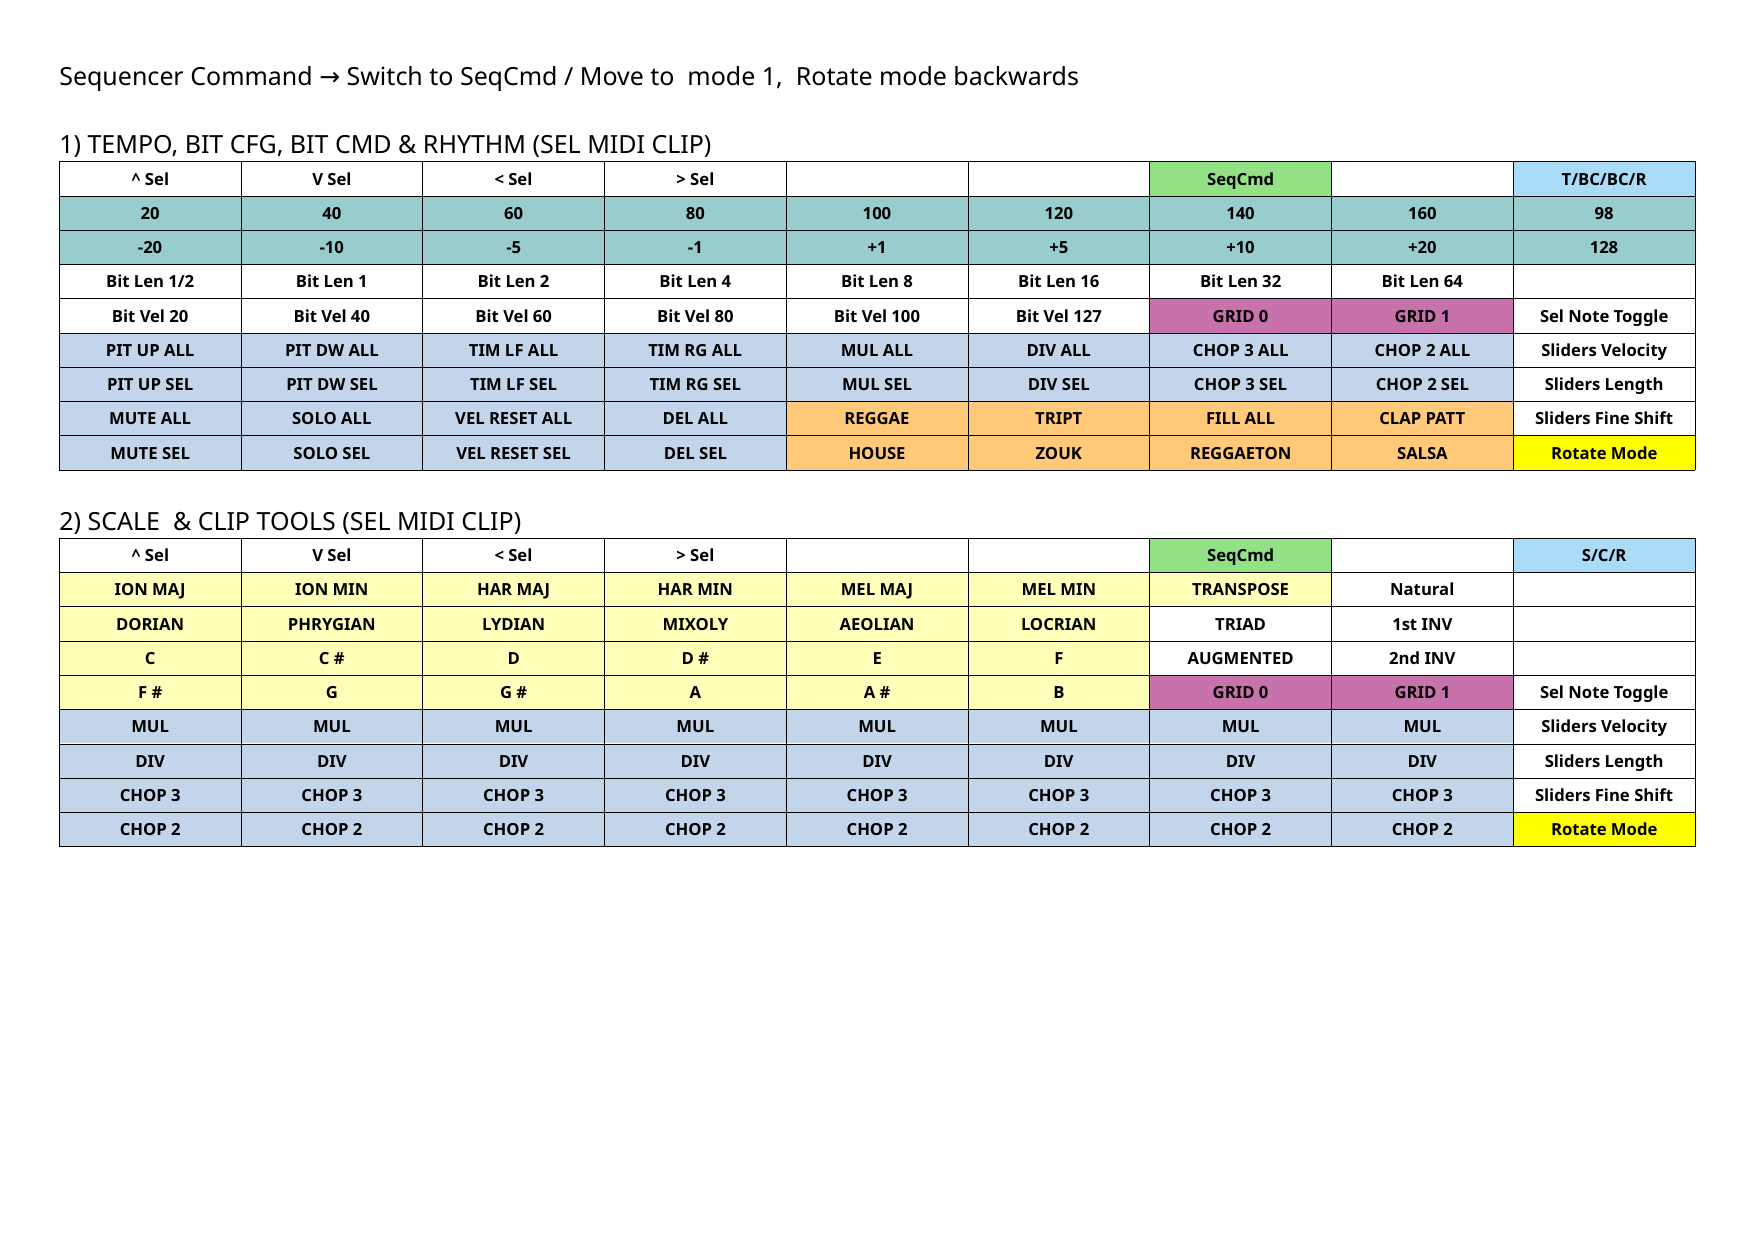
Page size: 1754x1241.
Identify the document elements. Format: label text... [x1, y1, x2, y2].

table_header > Sel [605, 162, 786, 196]
table_cell CHOP 2 [60, 813, 241, 846]
table_cell ZOUK [969, 436, 1149, 470]
table_cell -10 [242, 231, 422, 264]
table_cell TRIPT [969, 402, 1149, 435]
table_cell VEL RESET ALL [423, 402, 604, 435]
table_cell DIV SEL [969, 368, 1149, 401]
table_cell HAR MAJ [423, 573, 604, 606]
table_cell Sliders Length [1514, 745, 1695, 778]
table_cell TIM RG ALL [605, 334, 786, 367]
table_cell A # [787, 676, 968, 709]
table_cell MUTE SEL [60, 436, 241, 470]
table_cell CHOP 3 [787, 779, 968, 812]
table_cell +1 [787, 231, 968, 264]
table_cell +10 [1150, 231, 1331, 264]
table_cell 98 [1514, 197, 1695, 230]
table_cell ION MAJ [60, 573, 241, 606]
table_cell TIM LF SEL [423, 368, 604, 401]
table_cell CHOP 2 [423, 813, 604, 846]
table_cell TRANSPOSE [1150, 573, 1331, 606]
table_cell Bit Len 8 [787, 265, 968, 298]
table_cell E [787, 642, 968, 675]
text Sequencer Command → Switch to SeqCmd / Move to mode 1, Rotate mode backwards [59, 59, 1695, 93]
table_cell MEL MIN [969, 573, 1149, 606]
text 2) SCALE & CLIP TOOLS (SEL MIDI CLIP) [59, 504, 1695, 538]
table_cell Rotate Mode [1514, 436, 1695, 470]
table_cell CHOP 2 ALL [1332, 334, 1513, 367]
table_cell 1st INV [1332, 607, 1513, 641]
table_header SeqCmd [1150, 162, 1331, 196]
table_cell CHOP 3 SEL [1150, 368, 1331, 401]
table_cell D # [605, 642, 786, 675]
table_cell Bit Len 32 [1150, 265, 1331, 298]
table_cell CHOP 3 [969, 779, 1149, 812]
table_cell 128 [1514, 231, 1695, 264]
table_cell TIM LF ALL [423, 334, 604, 367]
table_cell +5 [969, 231, 1149, 264]
table_cell MEL MAJ [787, 573, 968, 606]
table_cell CHOP 2 [242, 813, 422, 846]
table_header [787, 539, 968, 572]
table_cell [1514, 642, 1695, 675]
table_cell DEL ALL [605, 402, 786, 435]
table_cell DIV [60, 745, 241, 778]
table_cell PIT UP ALL [60, 334, 241, 367]
table_header [969, 539, 1149, 572]
table_cell LOCRIAN [969, 607, 1149, 641]
table_cell F # [60, 676, 241, 709]
table_cell CHOP 3 [1332, 779, 1513, 812]
table_cell CHOP 3 [242, 779, 422, 812]
table_cell 120 [969, 197, 1149, 230]
table_cell Bit Len 64 [1332, 265, 1513, 298]
table_header [969, 162, 1149, 196]
table_cell CHOP 2 SEL [1332, 368, 1513, 401]
table_cell Sliders Fine Shift [1514, 402, 1695, 435]
table_cell Bit Vel 40 [242, 299, 422, 333]
table_cell DIV [423, 745, 604, 778]
table_header [1332, 539, 1513, 572]
table_cell MIXOLY [605, 607, 786, 641]
table_cell TRIAD [1150, 607, 1331, 641]
table_cell Bit Vel 100 [787, 299, 968, 333]
table_cell MUL [60, 710, 241, 743]
table_cell MUTE ALL [60, 402, 241, 435]
table_cell B [969, 676, 1149, 709]
table_cell 20 [60, 197, 241, 230]
table_cell LYDIAN [423, 607, 604, 641]
table_cell GRID 0 [1150, 676, 1331, 709]
table_cell 100 [787, 197, 968, 230]
table_cell [1514, 265, 1695, 298]
table_cell MUL [969, 710, 1149, 743]
table_cell SOLO ALL [242, 402, 422, 435]
table_cell Bit Len 1/2 [60, 265, 241, 298]
table_cell PHRYGIAN [242, 607, 422, 641]
table_cell 80 [605, 197, 786, 230]
table_header T/BC/BC/R [1514, 162, 1695, 196]
table_cell AEOLIAN [787, 607, 968, 641]
table_cell CHOP 3 [605, 779, 786, 812]
table_cell VEL RESET SEL [423, 436, 604, 470]
table_cell Bit Vel 80 [605, 299, 786, 333]
table_header < Sel [423, 539, 604, 572]
table_cell Natural [1332, 573, 1513, 606]
table_cell MUL ALL [787, 334, 968, 367]
table_cell Bit Len 4 [605, 265, 786, 298]
table_header V Sel [242, 539, 422, 572]
table_cell [1514, 607, 1695, 641]
table_cell CHOP 2 [1332, 813, 1513, 846]
table_cell DIV ALL [969, 334, 1149, 367]
table_cell Bit Len 16 [969, 265, 1149, 298]
table_cell CHOP 2 [787, 813, 968, 846]
table_cell Sel Note Toggle [1514, 299, 1695, 333]
table_cell REGGAETON [1150, 436, 1331, 470]
table_cell MUL SEL [787, 368, 968, 401]
table_cell +20 [1332, 231, 1513, 264]
table_cell DIV [787, 745, 968, 778]
table_cell MUL [1150, 710, 1331, 743]
table_cell Sliders Velocity [1514, 710, 1695, 743]
table_cell Sliders Velocity [1514, 334, 1695, 367]
table_cell GRID 0 [1150, 299, 1331, 333]
table_cell PIT DW SEL [242, 368, 422, 401]
table_cell Bit Vel 20 [60, 299, 241, 333]
table_cell GRID 1 [1332, 676, 1513, 709]
table_cell Bit Len 1 [242, 265, 422, 298]
table_cell DIV [1332, 745, 1513, 778]
table_cell MUL [423, 710, 604, 743]
table_cell D [423, 642, 604, 675]
table_cell Bit Vel 127 [969, 299, 1149, 333]
table_cell MUL [787, 710, 968, 743]
table_cell CHOP 3 ALL [1150, 334, 1331, 367]
table_cell TIM RG SEL [605, 368, 786, 401]
table_cell -5 [423, 231, 604, 264]
table_cell 40 [242, 197, 422, 230]
table_header > Sel [605, 539, 786, 572]
table_cell CHOP 2 [969, 813, 1149, 846]
table_cell CHOP 2 [1150, 813, 1331, 846]
table_header [787, 162, 968, 196]
table_cell F [969, 642, 1149, 675]
table_cell A [605, 676, 786, 709]
table_cell CLAP PATT [1332, 402, 1513, 435]
table_cell SALSA [1332, 436, 1513, 470]
table_cell 140 [1150, 197, 1331, 230]
table_cell FILL ALL [1150, 402, 1331, 435]
table_cell Bit Len 2 [423, 265, 604, 298]
table_header ^ Sel [60, 162, 241, 196]
table_cell CHOP 3 [1150, 779, 1331, 812]
table_cell PIT DW ALL [242, 334, 422, 367]
table_cell Rotate Mode [1514, 813, 1695, 846]
table_cell C [60, 642, 241, 675]
table_cell CHOP 3 [423, 779, 604, 812]
table_cell [1514, 573, 1695, 606]
table_cell DIV [242, 745, 422, 778]
table_cell G # [423, 676, 604, 709]
table_cell CHOP 3 [60, 779, 241, 812]
table_cell REGGAE [787, 402, 968, 435]
table_cell 60 [423, 197, 604, 230]
table_header S/C/R [1514, 539, 1695, 572]
table_cell -20 [60, 231, 241, 264]
table_cell AUGMENTED [1150, 642, 1331, 675]
table_cell MUL [1332, 710, 1513, 743]
table_cell Sliders Fine Shift [1514, 779, 1695, 812]
table_cell 2nd INV [1332, 642, 1513, 675]
table_cell G [242, 676, 422, 709]
table_header [1332, 162, 1513, 196]
table_cell GRID 1 [1332, 299, 1513, 333]
table_cell DIV [605, 745, 786, 778]
table_header SeqCmd [1150, 539, 1331, 572]
table_cell ION MIN [242, 573, 422, 606]
table_cell Bit Vel 60 [423, 299, 604, 333]
table_cell Sel Note Toggle [1514, 676, 1695, 709]
table_cell Sliders Length [1514, 368, 1695, 401]
table_cell MUL [242, 710, 422, 743]
table_cell DIV [969, 745, 1149, 778]
table_cell HAR MIN [605, 573, 786, 606]
table_cell SOLO SEL [242, 436, 422, 470]
table_cell PIT UP SEL [60, 368, 241, 401]
table_cell CHOP 2 [605, 813, 786, 846]
table_cell MUL [605, 710, 786, 743]
table_cell DEL SEL [605, 436, 786, 470]
table_cell DIV [1150, 745, 1331, 778]
table_cell DORIAN [60, 607, 241, 641]
table_cell 160 [1332, 197, 1513, 230]
table_header ^ Sel [60, 539, 241, 572]
table_cell C # [242, 642, 422, 675]
table_cell -1 [605, 231, 786, 264]
table_header < Sel [423, 162, 604, 196]
table_header V Sel [242, 162, 422, 196]
text 1) TEMPO, BIT CFG, BIT CMD & RHYTHM (SEL MIDI CLIP) [59, 127, 1695, 161]
table_cell HOUSE [787, 436, 968, 470]
